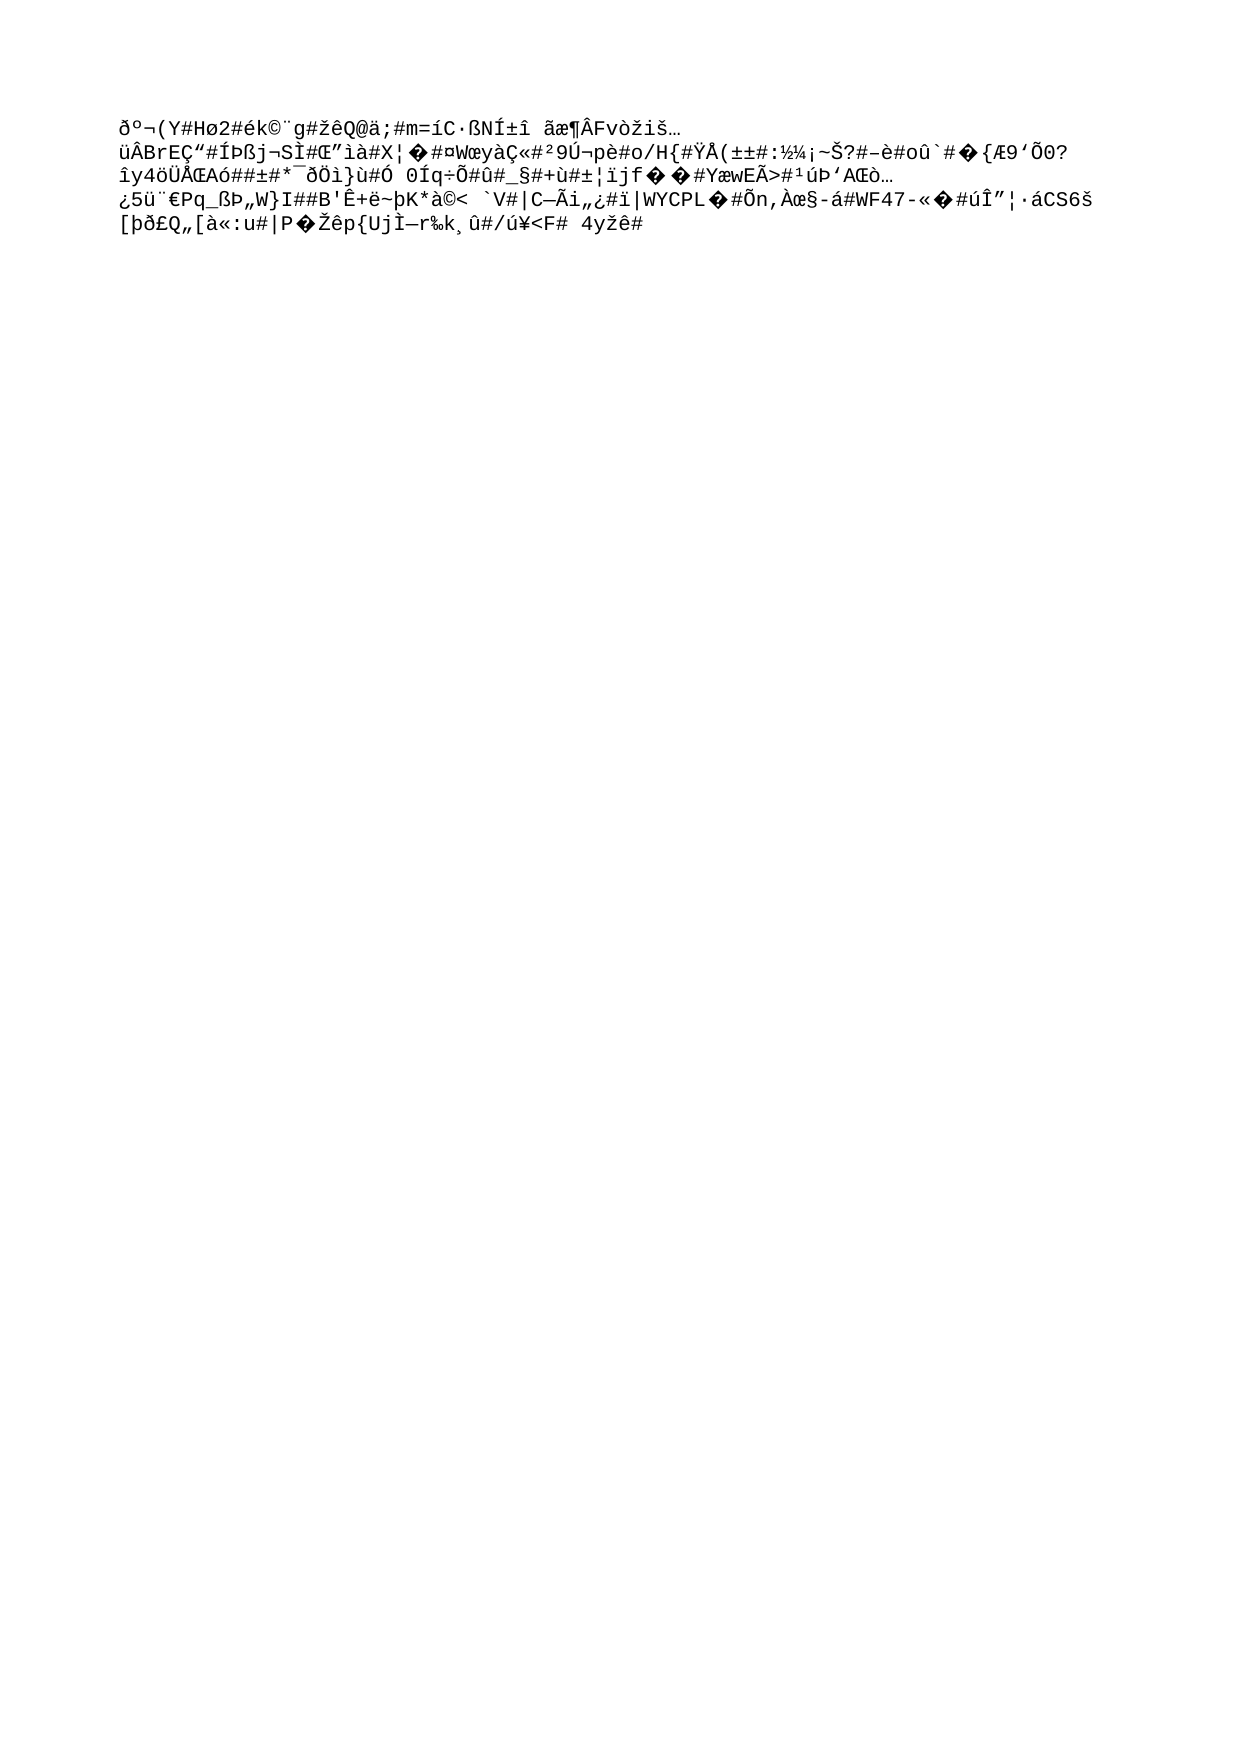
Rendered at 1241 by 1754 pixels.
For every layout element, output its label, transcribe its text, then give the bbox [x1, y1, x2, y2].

text ðº¬(Y#Hø2#ék©¨g#žêQ@ä;#m=íC·ßNÍ±î ãæ¶ÂFvòžiš…üÂBrEÇ“#ÍÞßj¬SÌ#Œ”ìà#X¦�#¤WœyàÇ«#²9Ú¬pè#o/H{#ŸÅ(±±#:½¼¡~Š?#–è#oû`#�{Æ9‘Õ0?îy4öÜÅŒAó##±#*¯ðÖì}ù#Ó 0Íq­÷Õ#û#_§#+ù#±¦ïjf��#YæwEÃ>#¹úÞ‘AŒò…¿5ü¨€Pq_ßÞ„W}I##B'Ê+ë~þK*à©< `V#|C—Ãi„¿#ï|WYCPL�#Õn,Àœ§-á#WF47-«�#úÎ”¦·áCS6š [þð£Q„[à«:u#|P�Žêp{UjÌ—r‰k¸û#/ú¥<F# 4yžê# [118, 118, 1122, 236]
